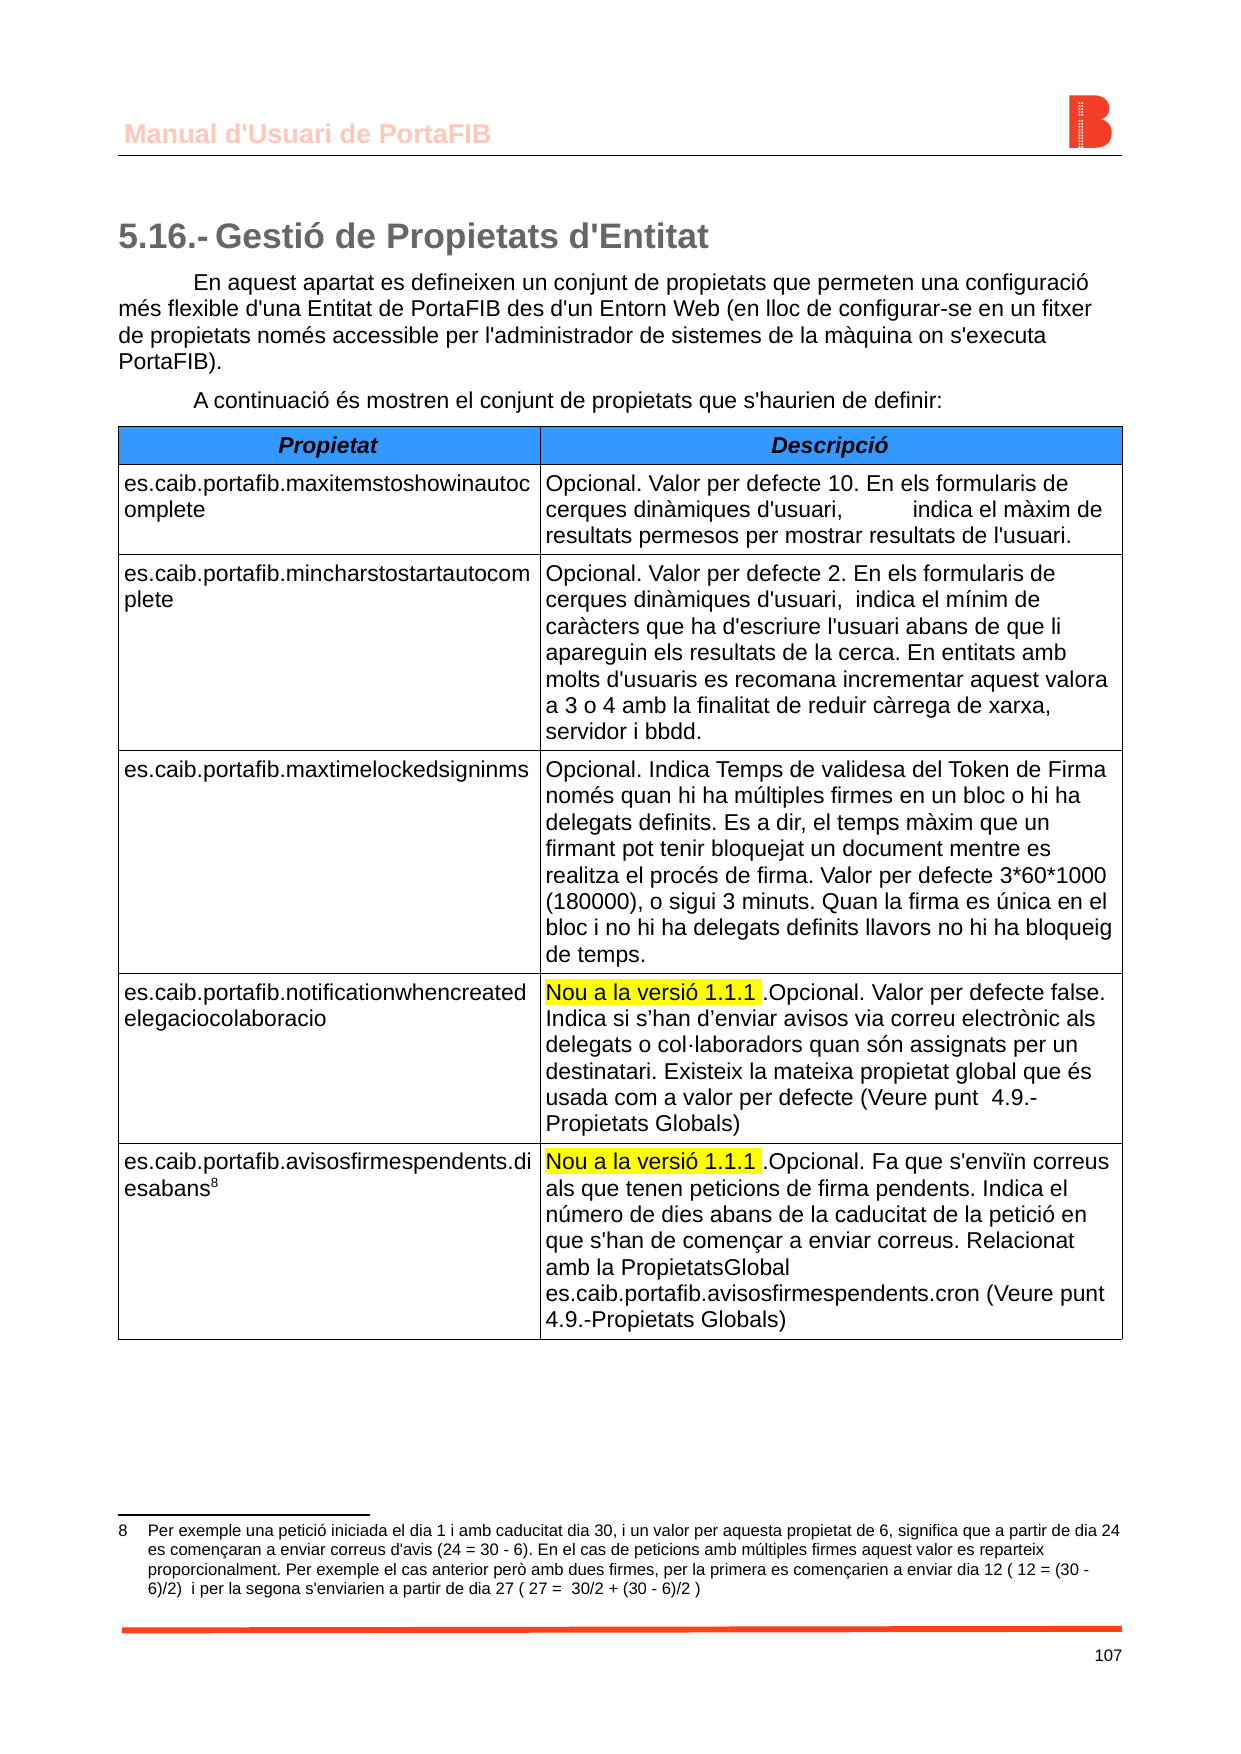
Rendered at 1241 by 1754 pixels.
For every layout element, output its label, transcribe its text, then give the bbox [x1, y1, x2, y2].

table_cell es.caib.portafib.maxtimelockedsigninms [119, 751, 540, 973]
text A continuació és mostren el conjunt de propietats que s'haurien de definir: [118, 387, 1122, 413]
table_cell Opcional. Valor per defecte 2. En els formularis de cerques dinàmiques d'usuari, indica el mínim de caràcters que ha d'escriure l'usuari abans de que li apareguin els resultats de la cerca. En entitats amb molts d'usuaris es recomana incrementar aquest valora a 3 o 4 amb la finalitat de reduir càrrega de xarxa, servidor i bbdd. [541, 555, 1122, 750]
table_cell Nou a la versió 1.1.1 .Opcional. Fa que s'enviïn correus als que tenen peticions de firma pendents. Indica el número de dies abans de la caducitat de la petició en que s'han de començar a enviar correus. Relacionat amb la PropietatsGlobal es.caib.portafib.avisosfirmespendents.cron (Veure punt 4.9.-Propietats Globals) [541, 1144, 1122, 1338]
table_cell es.caib.portafib.notificationwhencreatedelegaciocolaboracio [119, 974, 540, 1142]
table_cell es.caib.portafib.maxitemstoshowinautocomplete [119, 465, 540, 554]
table_header Descripció [541, 427, 1122, 464]
table_header Propietat [119, 427, 540, 464]
table_cell Opcional. Valor per defecte 10. En els formularis de cerques dinàmiques d'usuari, indica el màxim de resultats permesos per mostrar resultats de l'usuari. [541, 465, 1122, 554]
table_cell es.caib.portafib.avisosfirmespendents.diesabans [119, 1144, 540, 1338]
picture [1063, 94, 1117, 150]
table_cell Opcional. Indica Temps de validesa del Token de Firma només quan hi ha múltiples firmes en un bloc o hi ha delegats definits. Es a dir, el temps màxim que un firmant pot tenir bloquejat un document mentre es realitza el procés de firma. Valor per defecte 3*60*1000 (180000), o sigui 3 minuts. Quan la firma es única en el bloc i no hi ha delegats definits llavors no hi ha bloqueig de temps. [541, 751, 1122, 973]
subtitle Gestió de Propietats d'Entitat [118, 216, 1122, 256]
table_cell Nou a la versió 1.1.1 .Opcional. Valor per defecte false. Indica si s’han d’enviar avisos via correu electrònic als delegats o col·laboradors quan són assignats per un destinatari. Existeix la mateixa propietat global que és usada com a valor per defecte (Veure punt 4.9.-Propietats Globals) [541, 974, 1122, 1142]
text En aquest apartat es defineixen un conjunt de propietats que permeten una configuració més flexible d'una Entitat de PortaFIB des d'un Entorn Web (en lloc de configurar-se en un fitxer de propietats només accessible per l'administrador de sistemes de la màquina on s'executa PortaFIB). [118, 269, 1122, 374]
table_cell es.caib.portafib.mincharstostartautocomplete [119, 555, 540, 750]
